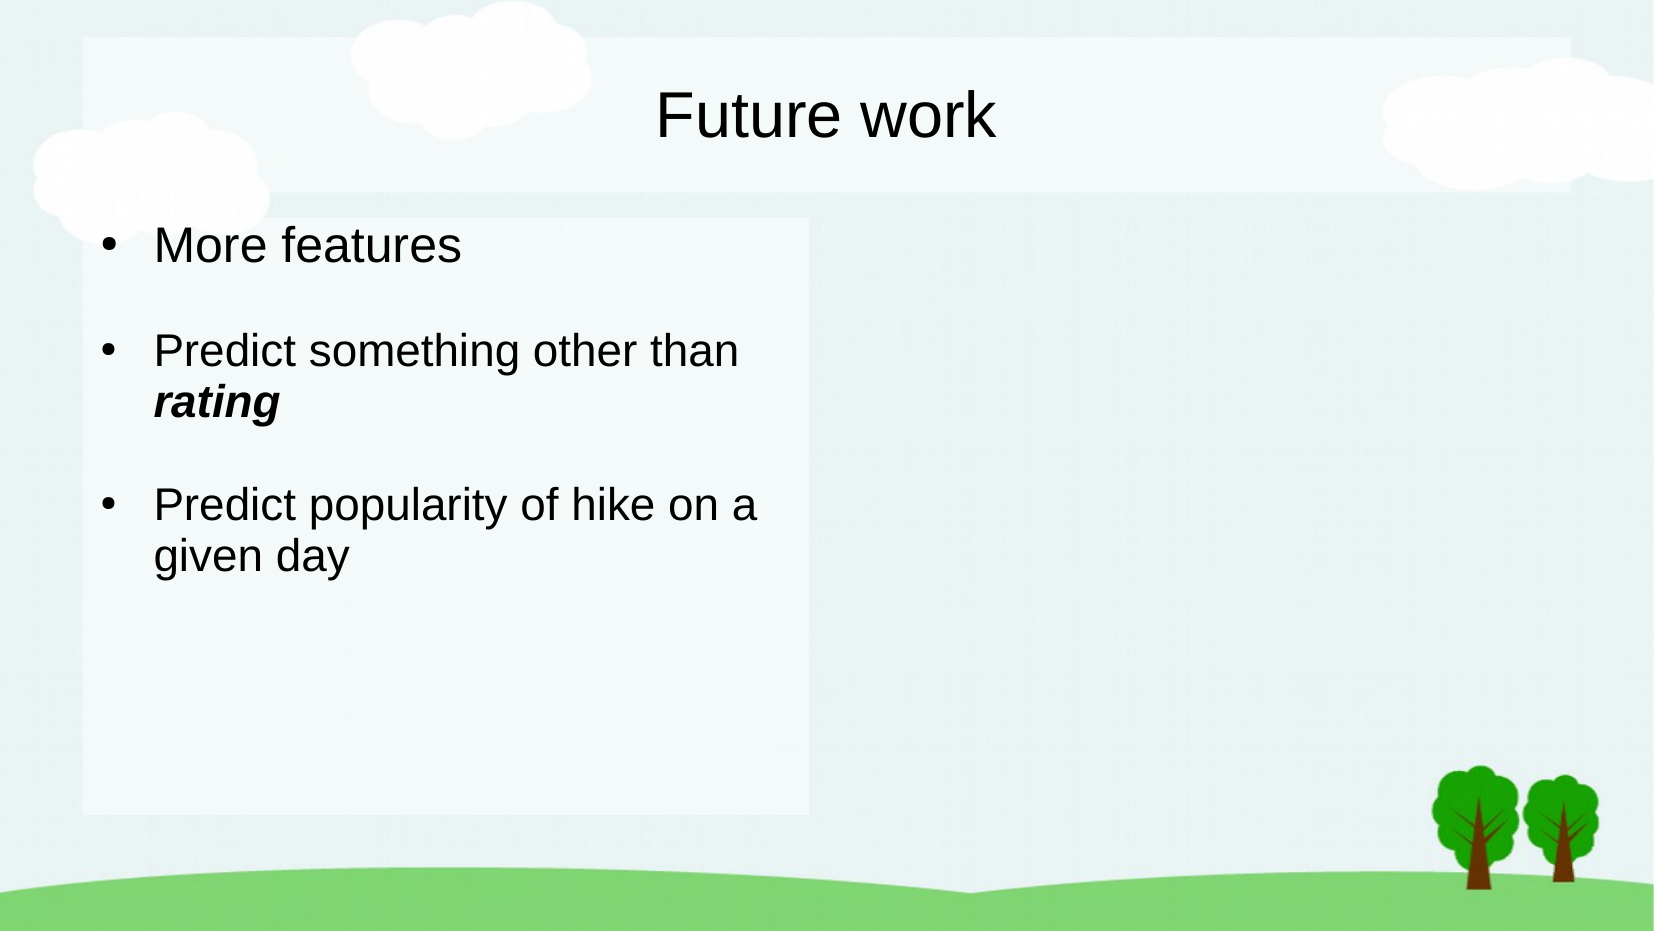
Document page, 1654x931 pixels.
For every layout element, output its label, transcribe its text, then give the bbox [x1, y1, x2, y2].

picture [0, 0, 1654, 931]
list More features Predict something other than rating Predict popularity of hike on a given day [82, 217, 809, 815]
title Future work [82, 37, 1571, 193]
